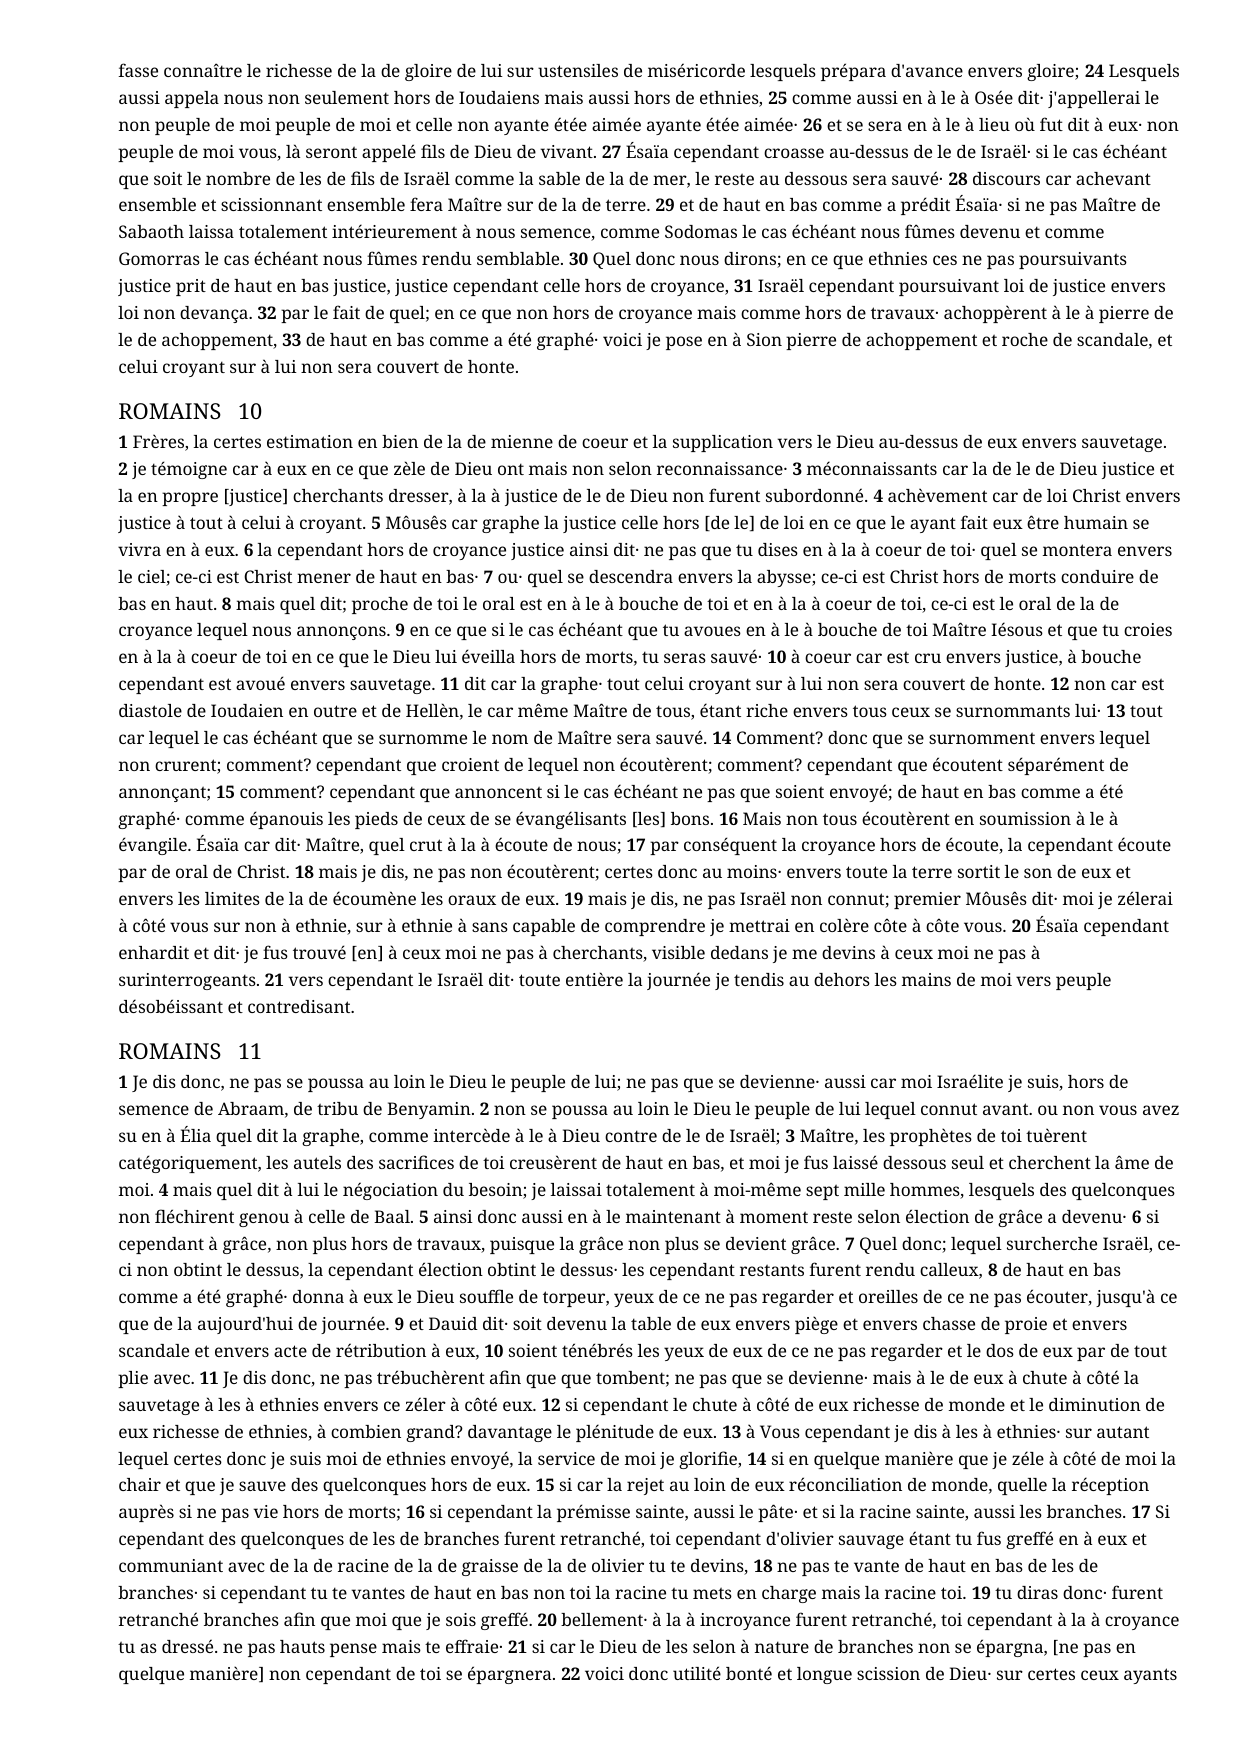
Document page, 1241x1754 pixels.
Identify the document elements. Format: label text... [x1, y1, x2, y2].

text 1 Je dis donc, ne pas se poussa au loin le Dieu le peuple de lui; ne pas que se devienne· aussi car moi Israélite je suis, hors de semence de Abraam, de tribu de Benyamin. 2 non se poussa au loin le Dieu le peuple de lui lequel connut avant. ou non vous avez su en à Élia quel dit la graphe, comme intercède à le à Dieu contre de le de Israël; 3 Maître, les prophètes de toi tuèrent catégoriquement, les autels des sacrifices de toi creusèrent de haut en bas, et moi je fus laissé dessous seul et cherchent la âme de moi. 4 mais quel dit à lui le négociation du besoin; je laissai totalement à moi-même sept mille hommes, lesquels des quelconques non fléchirent genou à celle de Baal. 5 ainsi donc aussi en à le maintenant à moment reste selon élection de grâce a devenu· 6 si cependant à grâce, non plus hors de travaux, puisque la grâce non plus se devient grâce. 7 Quel donc; lequel surcherche Israël, ce-ci non obtint le dessus, la cependant élection obtint le dessus· les cependant restants furent rendu calleux, 8 de haut en bas comme a été graphé· donna à eux le Dieu souffle de torpeur, yeux de ce ne pas regarder et oreilles de ce ne pas écouter, jusqu'à ce que de la aujourd'hui de journée. 9 et Dauid dit· soit devenu la table de eux envers piège et envers chasse de proie et envers scandale et envers acte de rétribution à eux, 10 soient ténébrés les yeux de eux de ce ne pas regarder et le dos de eux par de tout plie avec. 11 Je dis donc, ne pas trébuchèrent afin que que tombent; ne pas que se devienne· mais à le de eux à chute à côté la sauvetage à les à ethnies envers ce zéler à côté eux. 12 si cependant le chute à côté de eux richesse de monde et le diminution de eux richesse de ethnies, à combien grand? davantage le plénitude de eux. 13 à Vous cependant je dis à les à ethnies· sur autant lequel certes donc je suis moi de ethnies envoyé, la service de moi je glorifie, 14 si en quelque manière que je zéle à côté de moi la chair et que je sauve des quelconques hors de eux. 15 si car la rejet au loin de eux réconciliation de monde, quelle la réception auprès si ne pas vie hors de morts; 16 si cependant la prémisse sainte, aussi le pâte· et si la racine sainte, aussi les branches. 17 Si cependant des quelconques de les de branches furent retranché, toi cependant d'olivier sauvage étant tu fus greffé en à eux et communiant avec de la de racine de la de graisse de la de olivier tu te devins, 18 ne pas te vante de haut en bas de les de branches· si cependant tu te vantes de haut en bas non toi la racine tu mets en charge mais la racine toi. 19 tu diras donc· furent retranché branches afin que moi que je sois greffé. 20 bellement· à la à incroyance furent retranché, toi cependant à la à croyance tu as dressé. ne pas hauts pense mais te effraie· 21 si car le Dieu de les selon à nature de branches non se épargna, [ne pas en quelque manière] non cependant de toi se épargnera. 22 voici donc utilité bonté et longue scission de Dieu· sur certes ceux ayants [118, 1070, 1181, 1685]
text fasse connaître le richesse de la de gloire de lui sur ustensiles de miséricorde lesquels prépara d'avance envers gloire; 24 Lesquels aussi appela nous non seulement hors de Ioudaiens mais aussi hors de ethnies, 25 comme aussi en à le à Osée dit· j'appellerai le non peuple de moi peuple de moi et celle non ayante étée aimée ayante étée aimée· 26 et se sera en à le à lieu où fut dit à eux· non peuple de moi vous, là seront appelé fils de Dieu de vivant. 27 Ésaïa cependant croasse au-dessus de le de Israël· si le cas échéant que soit le nombre de les de fils de Israël comme la sable de la de mer, le reste au dessous sera sauvé· 28 discours car achevant ensemble et scissionnant ensemble fera Maître sur de la de terre. 29 et de haut en bas comme a prédit Ésaïa· si ne pas Maître de Sabaoth laissa totalement intérieurement à nous semence, comme Sodomas le cas échéant nous fûmes devenu et comme Gomorras le cas échéant nous fûmes rendu semblable. 30 Quel donc nous dirons; en ce que ethnies ces ne pas poursuivants justice prit de haut en bas justice, justice cependant celle hors de croyance, 31 Israël cependant poursuivant loi de justice envers loi non devança. 32 par le fait de quel; en ce que non hors de croyance mais comme hors de travaux· achoppèrent à le à pierre de le de achoppement, 33 de haut en bas comme a été graphé· voici je pose en à Sion pierre de achoppement et roche de scandale, et celui croyant sur à lui non sera couvert de honte. [118, 59, 1181, 378]
text 1 Frères, la certes estimation en bien de la de mienne de coeur et la supplication vers le Dieu au-dessus de eux envers sauvetage. 2 je témoigne car à eux en ce que zèle de Dieu ont mais non selon reconnaissance· 3 méconnaissants car la de le de Dieu justice et la en propre [justice] cherchants dresser, à la à justice de le de Dieu non furent subordonné. 4 achèvement car de loi Christ envers justice à tout à celui à croyant. 5 Môusês car graphe la justice celle hors [de le] de loi en ce que le ayant fait eux être humain se vivra en à eux. 6 la cependant hors de croyance justice ainsi dit· ne pas que tu dises en à la à coeur de toi· quel se montera envers le ciel; ce-ci est Christ mener de haut en bas· 7 ou· quel se descendra envers la abysse; ce-ci est Christ hors de morts conduire de bas en haut. 8 mais quel dit; proche de toi le oral est en à le à bouche de toi et en à la à coeur de toi, ce-ci est le oral de la de croyance lequel nous annonçons. 9 en ce que si le cas échéant que tu avoues en à le à bouche de toi Maître Iésous et que tu croies en à la à coeur de toi en ce que le Dieu lui éveilla hors de morts, tu seras sauvé· 10 à coeur car est cru envers justice, à bouche cependant est avoué envers sauvetage. 11 dit car la graphe· tout celui croyant sur à lui non sera couvert de honte. 12 non car est diastole de Ioudaien en outre et de Hellèn, le car même Maître de tous, étant riche envers tous ceux se surnommants lui· 13 tout car lequel le cas échéant que se surnomme le nom de Maître sera sauvé. 14 Comment? donc que se surnomment envers lequel non crurent; comment? cependant que croient de lequel non écoutèrent; comment? cependant que écoutent séparément de annonçant; 15 comment? cependant que annoncent si le cas échéant ne pas que soient envoyé; de haut en bas comme a été graphé· comme épanouis les pieds de ceux de se évangélisants [les] bons. 16 Mais non tous écoutèrent en soumission à le à évangile. Ésaïa car dit· Maître, quel crut à la à écoute de nous; 17 par conséquent la croyance hors de écoute, la cependant écoute par de oral de Christ. 18 mais je dis, ne pas non écoutèrent; certes donc au moins· envers toute la terre sortit le son de eux et envers les limites de la de écoumène les oraux de eux. 19 mais je dis, ne pas Israël non connut; premier Môusês dit· moi je zélerai à côté vous sur non à ethnie, sur à ethnie à sans capable de comprendre je mettrai en colère côte à côte vous. 20 Ésaïa cependant enhardit et dit· je fus trouvé [en] à ceux moi ne pas à cherchants, visible dedans je me devins à ceux moi ne pas à surinterrogeants. 21 vers cependant le Israël dit· toute entière la journée je tendis au dehors les mains de moi vers peuple désobéissant et contredisant. [118, 430, 1181, 1018]
text ROMAINS 10 [118, 396, 1181, 426]
text ROMAINS 11 [118, 1036, 1181, 1066]
